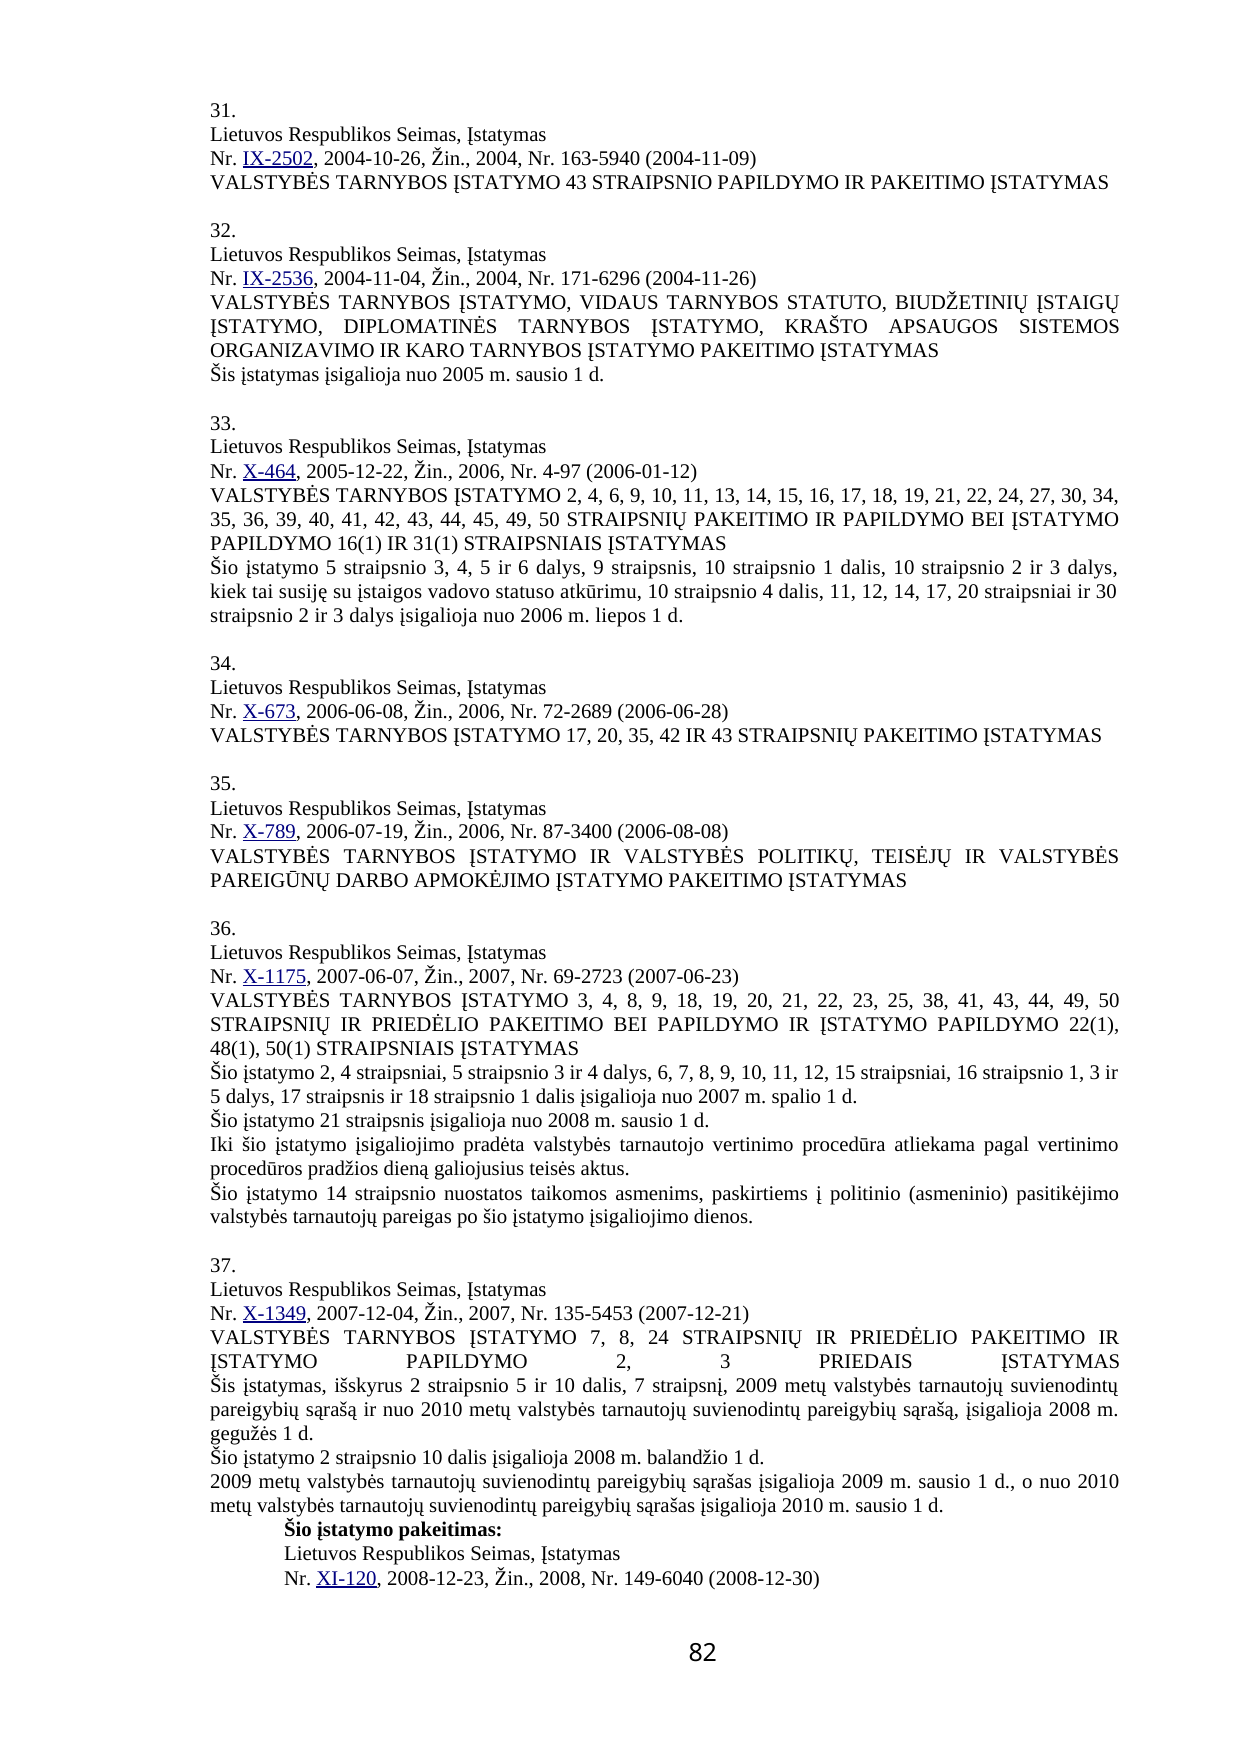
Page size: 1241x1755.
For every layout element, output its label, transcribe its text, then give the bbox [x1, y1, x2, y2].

text Šio įstatymo 2, 4 straipsniai, 5 straipsnio 3 ir 4 dalys, 6, 7, 8, 9, 10, 11, 12, 15 straipsniai, 16 straipsnio 1, 3 ir 5 dalys, 17 straipsnis ir 18 straipsnio 1 dalis įsigalioja nuo 2007 m. spalio 1 d. [210, 1060, 1120, 1108]
text Nr. X-673, 2006-06-08, Žin., 2006, Nr. 72-2689 (2006-06-28) [210, 699, 1120, 723]
text VALSTYBĖS TARNYBOS ĮSTATYMO 43 STRAIPSNIO PAPILDYMO IR PAKEITIMO ĮSTATYMAS [210, 170, 1120, 194]
text 33. [210, 410, 1120, 434]
text VALSTYBĖS TARNYBOS ĮSTATYMO 17, 20, 35, 42 IR 43 STRAIPSNIŲ PAKEITIMO ĮSTATYMAS [210, 723, 1120, 747]
text 34. [210, 651, 1120, 675]
text Lietuvos Respublikos Seimas, Įstatymas [210, 795, 1120, 819]
text Iki šio įstatymo įsigaliojimo pradėta valstybės tarnautojo vertinimo procedūra atliekama pagal vertinimo procedūros pradžios dieną galiojusius teisės aktus. [210, 1132, 1120, 1180]
text 32. [210, 218, 1120, 242]
text VALSTYBĖS TARNYBOS ĮSTATYMO, VIDAUS TARNYBOS STATUTO, BIUDŽETINIŲ ĮSTAIGŲ ĮSTATYMO, DIPLOMATINĖS TARNYBOS ĮSTATYMO, KRAŠTO APSAUGOS SISTEMOS ORGANIZAVIMO IR KARO TARNYBOS ĮSTATYMO PAKEITIMO ĮSTATYMAS [210, 290, 1120, 362]
text Lietuvos Respublikos Seimas, Įstatymas [210, 1541, 1120, 1565]
text VALSTYBĖS TARNYBOS ĮSTATYMO IR VALSTYBĖS POLITIKŲ, TEISĖJŲ IR VALSTYBĖS PAREIGŪNŲ DARBO APMOKĖJIMO ĮSTATYMO PAKEITIMO ĮSTATYMAS [210, 843, 1120, 892]
text Lietuvos Respublikos Seimas, Įstatymas [210, 940, 1120, 964]
text 37. [210, 1253, 1120, 1277]
text 36. [210, 916, 1120, 940]
text 31. [210, 98, 1120, 122]
text Nr. IX-2536, 2004-11-04, Žin., 2004, Nr. 171-6296 (2004-11-26) [210, 266, 1120, 290]
text Lietuvos Respublikos Seimas, Įstatymas [210, 242, 1120, 266]
text Šis įstatymas įsigalioja nuo 2005 m. sausio 1 d. [210, 362, 1120, 386]
text 2009 metų valstybės tarnautojų suvienodintų pareigybių sąrašas įsigalioja 2009 m. sausio 1 d., o nuo 2010 metų valstybės tarnautojų suvienodintų pareigybių sąrašas įsigalioja 2010 m. sausio 1 d. [210, 1469, 1120, 1517]
text 35. [210, 771, 1120, 795]
text Lietuvos Respublikos Seimas, Įstatymas [210, 675, 1120, 699]
text Šio įstatymo 5 straipsnio 3, 4, 5 ir 6 dalys, 9 straipsnis, 10 straipsnio 1 dalis, 10 straipsnio 2 ir 3 dalys, kiek tai susiję su įstaigos vadovo statuso atkūrimu, 10 straipsnio 4 dalis, 11, 12, 14, 17, 20 straipsniai ir 30 straipsnio 2 ir 3 dalys įsigalioja nuo 2006 m. liepos 1 d. [210, 555, 1120, 627]
text Nr. X-789, 2006-07-19, Žin., 2006, Nr. 87-3400 (2006-08-08) [210, 819, 1120, 843]
text Šio įstatymo 14 straipsnio nuostatos taikomos asmenims, paskirtiems į politinio (asmeninio) pasitikėjimo valstybės tarnautojų pareigas po šio įstatymo įsigaliojimo dienos. [210, 1180, 1120, 1228]
text Lietuvos Respublikos Seimas, Įstatymas [210, 1277, 1120, 1301]
text Šio įstatymo 2 straipsnio 10 dalis įsigalioja 2008 m. balandžio 1 d. [210, 1445, 1120, 1469]
text VALSTYBĖS TARNYBOS ĮSTATYMO 7, 8, 24 STRAIPSNIŲ IR PRIEDĖLIO PAKEITIMO IR ĮSTATYMO PAPILDYMO 2, 3 PRIEDAIS ĮSTATYMAS Šis įstatymas, išskyrus 2 straipsnio 5 ir 10 dalis, 7 straipsnį, 2009 metų valstybės tarnautojų suvienodintų pareigybių sąrašą ir nuo 2010 metų valstybės tarnautojų suvienodintų pareigybių sąrašą, įsigalioja 2008 m. gegužės 1 d. [210, 1325, 1120, 1445]
text Nr. X-1175, 2007-06-07, Žin., 2007, Nr. 69-2723 (2007-06-23) [210, 964, 1120, 988]
text Nr. X-464, 2005-12-22, Žin., 2006, Nr. 4-97 (2006-01-12) [210, 458, 1120, 483]
text VALSTYBĖS TARNYBOS ĮSTATYMO 3, 4, 8, 9, 18, 19, 20, 21, 22, 23, 25, 38, 41, 43, 44, 49, 50 STRAIPSNIŲ IR PRIEDĖLIO PAKEITIMO BEI PAPILDYMO IR ĮSTATYMO PAPILDYMO 22(1), 48(1), 50(1) STRAIPSNIAIS ĮSTATYMAS [210, 988, 1120, 1060]
text Šio įstatymo 21 straipsnis įsigalioja nuo 2008 m. sausio 1 d. [210, 1108, 1120, 1132]
text VALSTYBĖS TARNYBOS ĮSTATYMO 2, 4, 6, 9, 10, 11, 13, 14, 15, 16, 17, 18, 19, 21, 22, 24, 27, 30, 34, 35, 36, 39, 40, 41, 42, 43, 44, 45, 49, 50 STRAIPSNIŲ PAKEITIMO IR PAPILDYMO BEI ĮSTATYMO PAPILDYMO 16(1) IR 31(1) STRAIPSNIAIS ĮSTATYMAS [210, 483, 1120, 555]
text Nr. X-1349, 2007-12-04, Žin., 2007, Nr. 135-5453 (2007-12-21) [210, 1301, 1120, 1325]
text Lietuvos Respublikos Seimas, Įstatymas [210, 434, 1120, 458]
text Šio įstatymo pakeitimas: [210, 1517, 1120, 1541]
text Lietuvos Respublikos Seimas, Įstatymas [210, 122, 1120, 146]
text Nr. IX-2502, 2004-10-26, Žin., 2004, Nr. 163-5940 (2004-11-09) [210, 146, 1120, 170]
text Nr. XI-120, 2008-12-23, Žin., 2008, Nr. 149-6040 (2008-12-30) [210, 1565, 1120, 1589]
